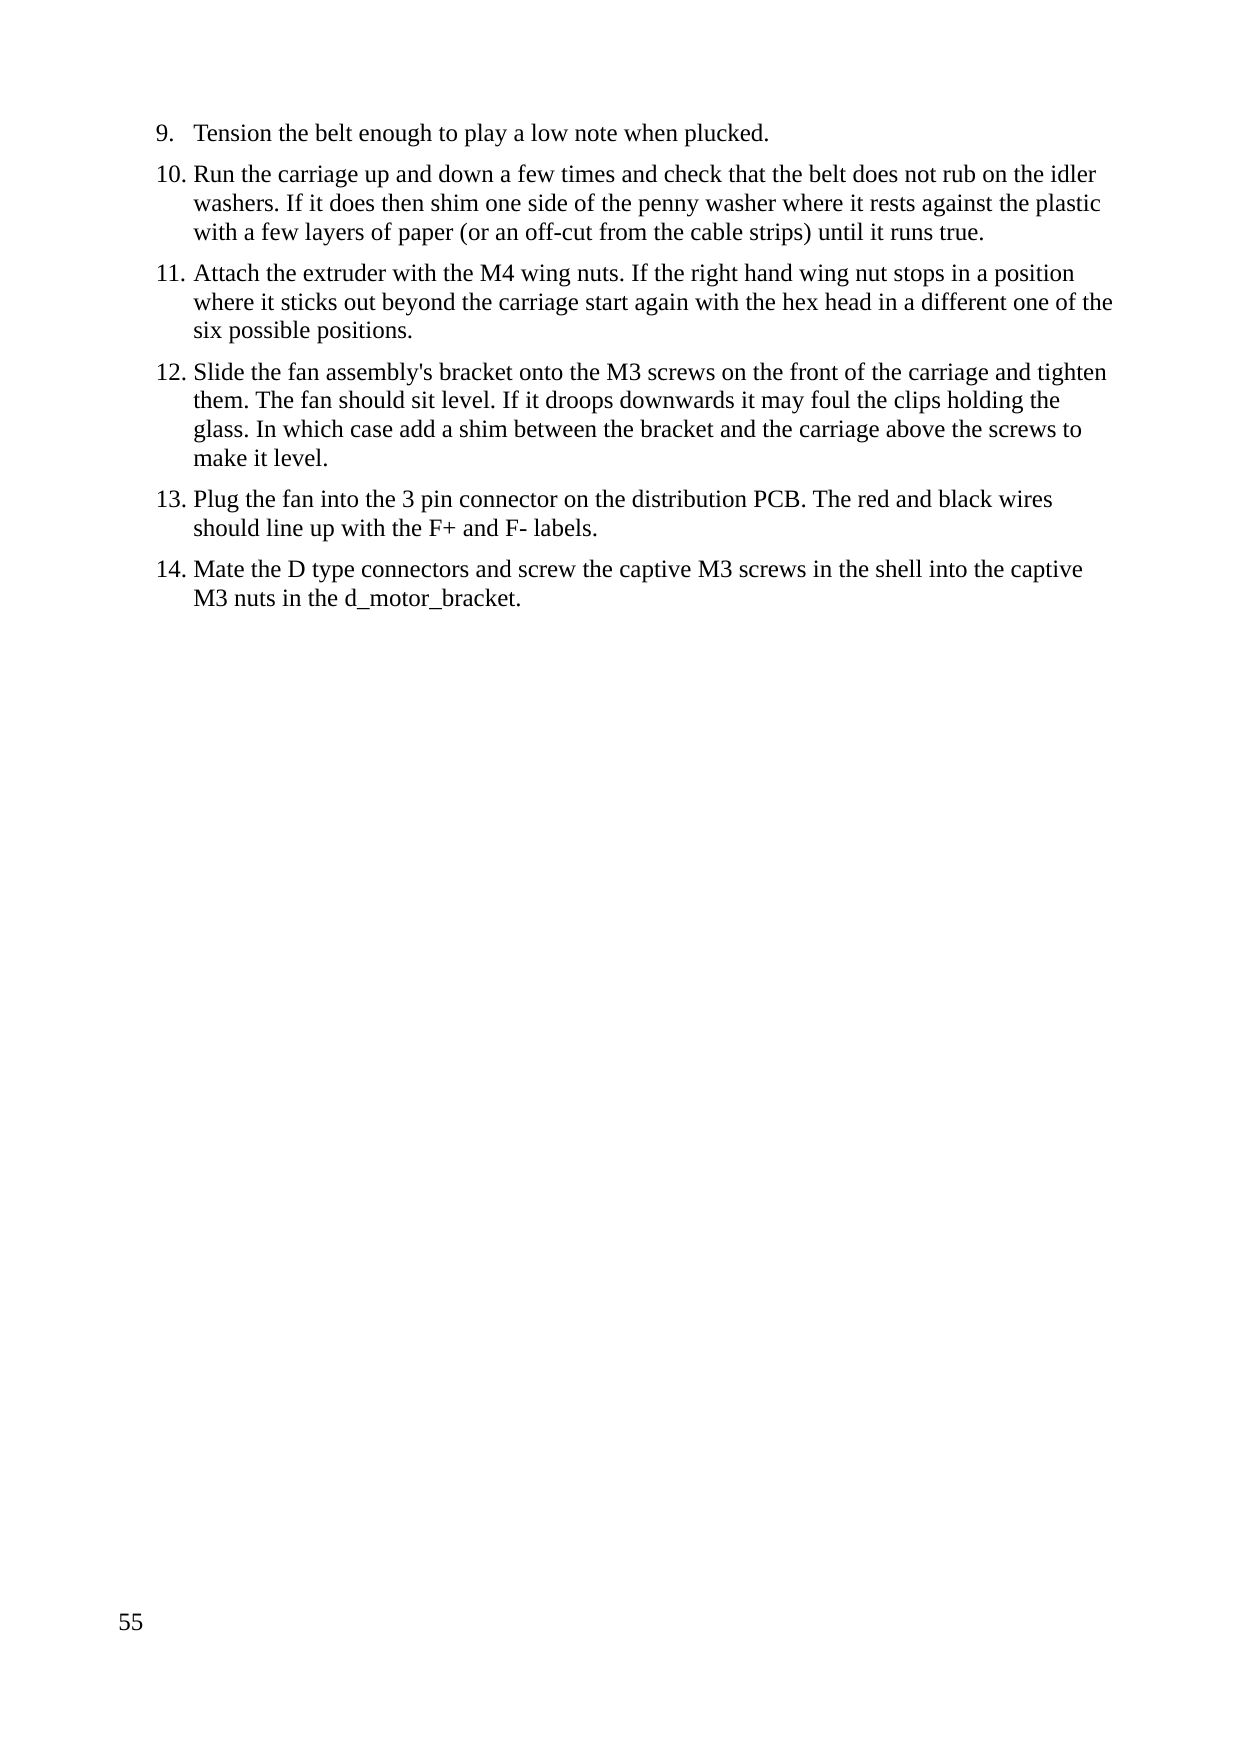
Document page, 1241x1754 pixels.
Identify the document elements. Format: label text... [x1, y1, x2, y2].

list Run the carriage up and down a few times and check that the belt does not rub on the idler washers. If it does then shim one side of the penny washer where it rests against the plastic with a few layers of paper (or an off-cut from the cable strips) until it runs true. [156, 159, 1122, 246]
list Tension the belt enough to play a low note when plucked. [156, 118, 1122, 147]
list Mate the D type connectors and screw the captive M3 screws in the shell into the captive M3 nuts in the d_motor_bracket. [156, 554, 1122, 612]
list Plug the fan into the 3 pin connector on the distribution PCB. The red and black wires should line up with the F+ and F- labels. [156, 484, 1122, 542]
list Slide the fan assembly's bracket onto the M3 screws on the front of the carriage and tighten them. The fan should sit level. If it droops downwards it may foul the clips holding the glass. In which case add a shim between the bracket and the carriage above the screws to make it level. [156, 357, 1122, 472]
list Attach the extruder with the M4 wing nuts. If the right hand wing nut stops in a position where it sticks out beyond the carriage start again with the hex head in a different one of the six possible positions. [156, 258, 1122, 344]
